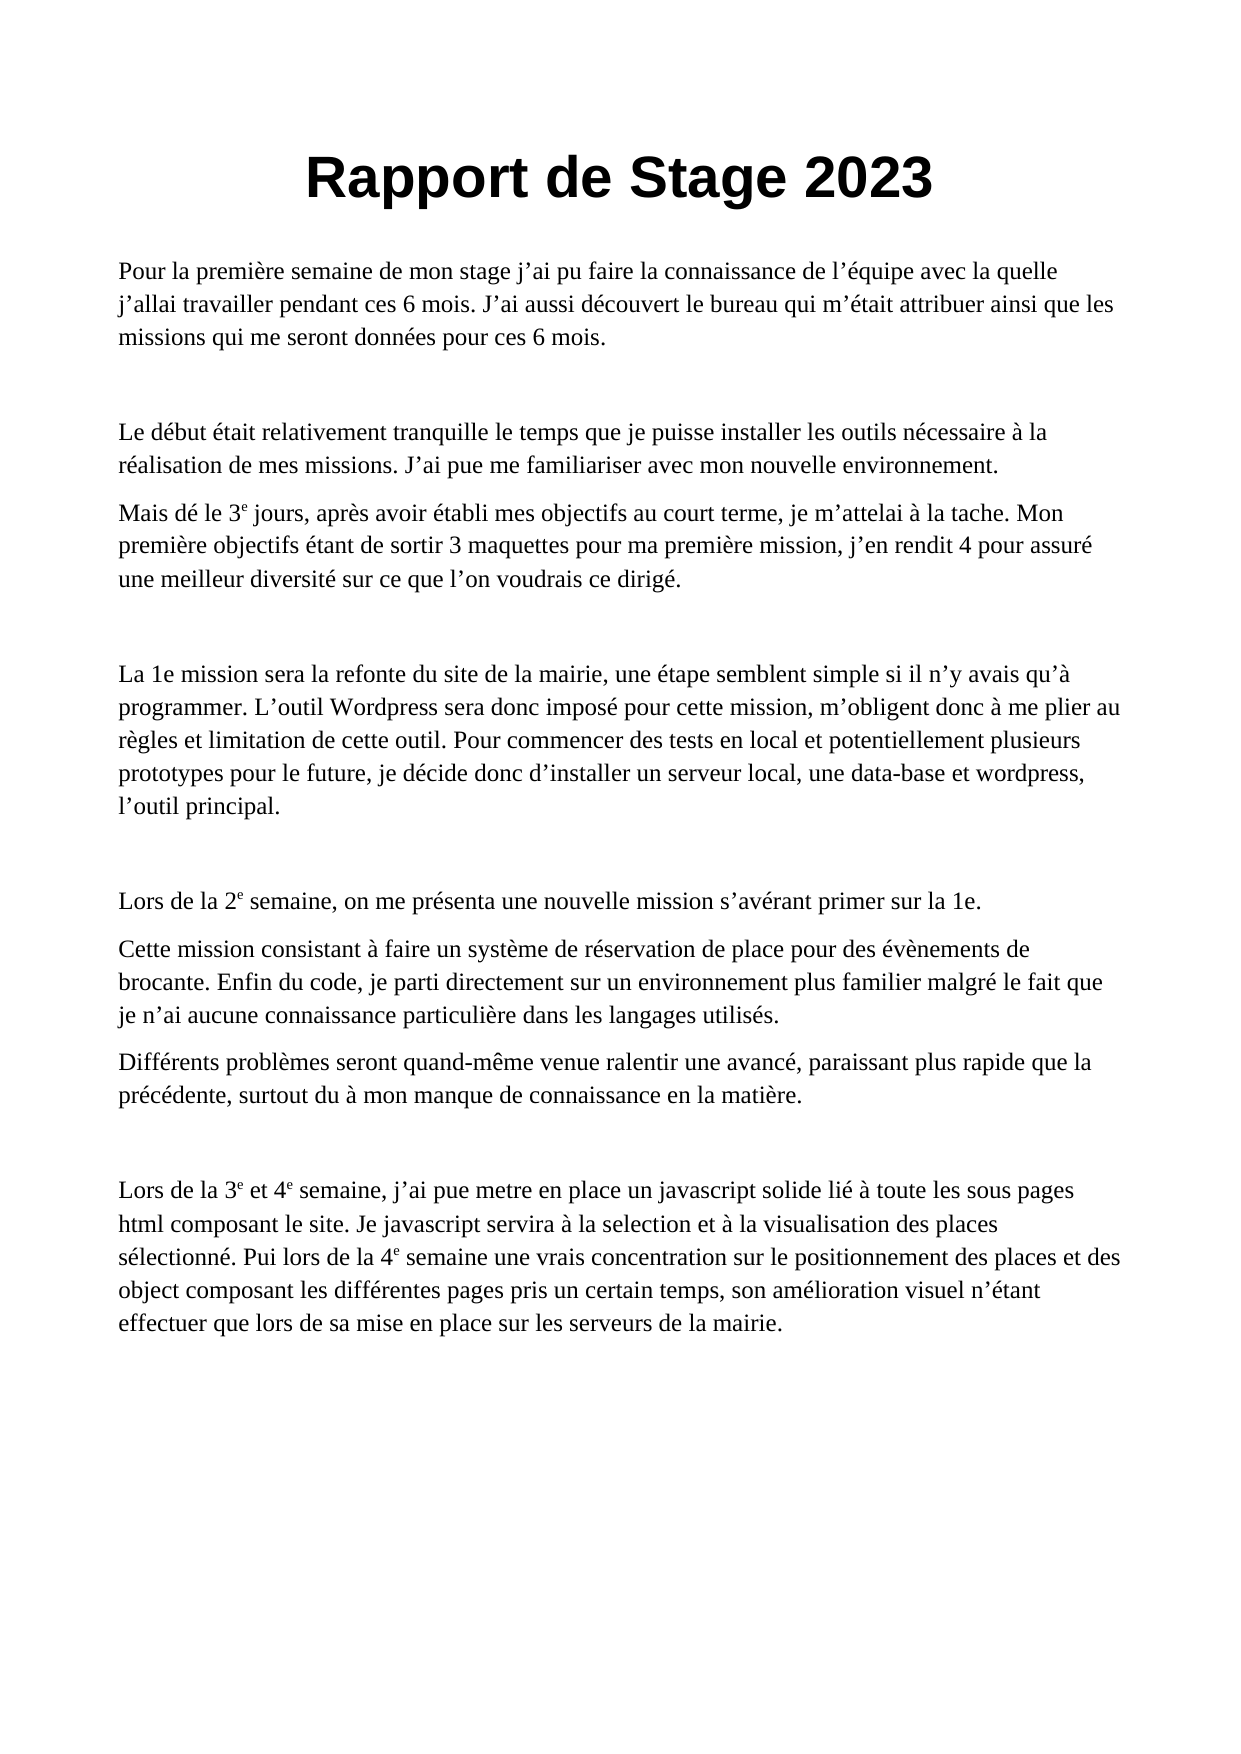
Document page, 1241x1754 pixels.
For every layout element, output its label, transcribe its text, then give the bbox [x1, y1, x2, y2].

text Cette mission consistant à faire un système de réservation de place pour des évènements de brocante. Enfin du code, je parti directement sur un environnement plus familier malgré le fait que je n’ai aucune connaissance particulière dans les langages utilisés. [118, 934, 1122, 1028]
text Pour la première semaine de mon stage j’ai pu faire la connaissance de l’équipe avec la quelle j’allai travailler pendant ces 6 mois. J’ai aussi découvert le bureau qui m’était attribuer ainsi que les missions qui me seront données pour ces 6 mois. [118, 223, 1122, 351]
text Mais dé le 3e jours, après avoir établi mes objectifs au court terme, je m’attelai à la tache. Mon première objectifs étant de sortir 3 maquettes pour ma première mission, j’en rendit 4 pour assuré une meilleur diversité sur ce que l’on voudrais ce dirigé. [118, 498, 1122, 592]
title Rapport de Stage 2023 [118, 143, 1122, 210]
text Lors de la 2e semaine, on me présenta une nouvelle mission s’avérant primer sur la 1e. [118, 886, 1122, 915]
text La 1e mission sera la refonte du site de la mairie, une étape semblent simple si il n’y avais qu’à programmer. L’outil Wordpress sera donc imposé pour cette mission, m’obligent donc à me plier au règles et limitation de cette outil. Pour commencer des tests en local et potentiellement plusieurs prototypes pour le future, je décide donc d’installer un serveur local, une data-base et wordpress, l’outil principal. [118, 659, 1122, 820]
text Lors de la 3e et 4e semaine, j’ai pue metre en place un javascript solide lié à toute les sous pages html composant le site. Je javascript servira à la selection et à la visualisation des places sélectionné. Pui lors de la 4e semaine une vrais concentration sur le positionnement des places et des object composant les différentes pages pris un certain temps, son amélioration visuel n’étant effectuer que lors de sa mise en place sur les serveurs de la mairie. [118, 1176, 1122, 1336]
text Différents problèmes seront quand-même venue ralentir une avancé, paraissant plus rapide que la précédente, surtout du à mon manque de connaissance en la matière. [118, 1047, 1122, 1109]
text Le début était relativement tranquille le temps que je puisse installer les outils nécessaire à la réalisation de mes missions. J’ai pue me familiariser avec mon nouvelle environnement. [118, 417, 1122, 479]
